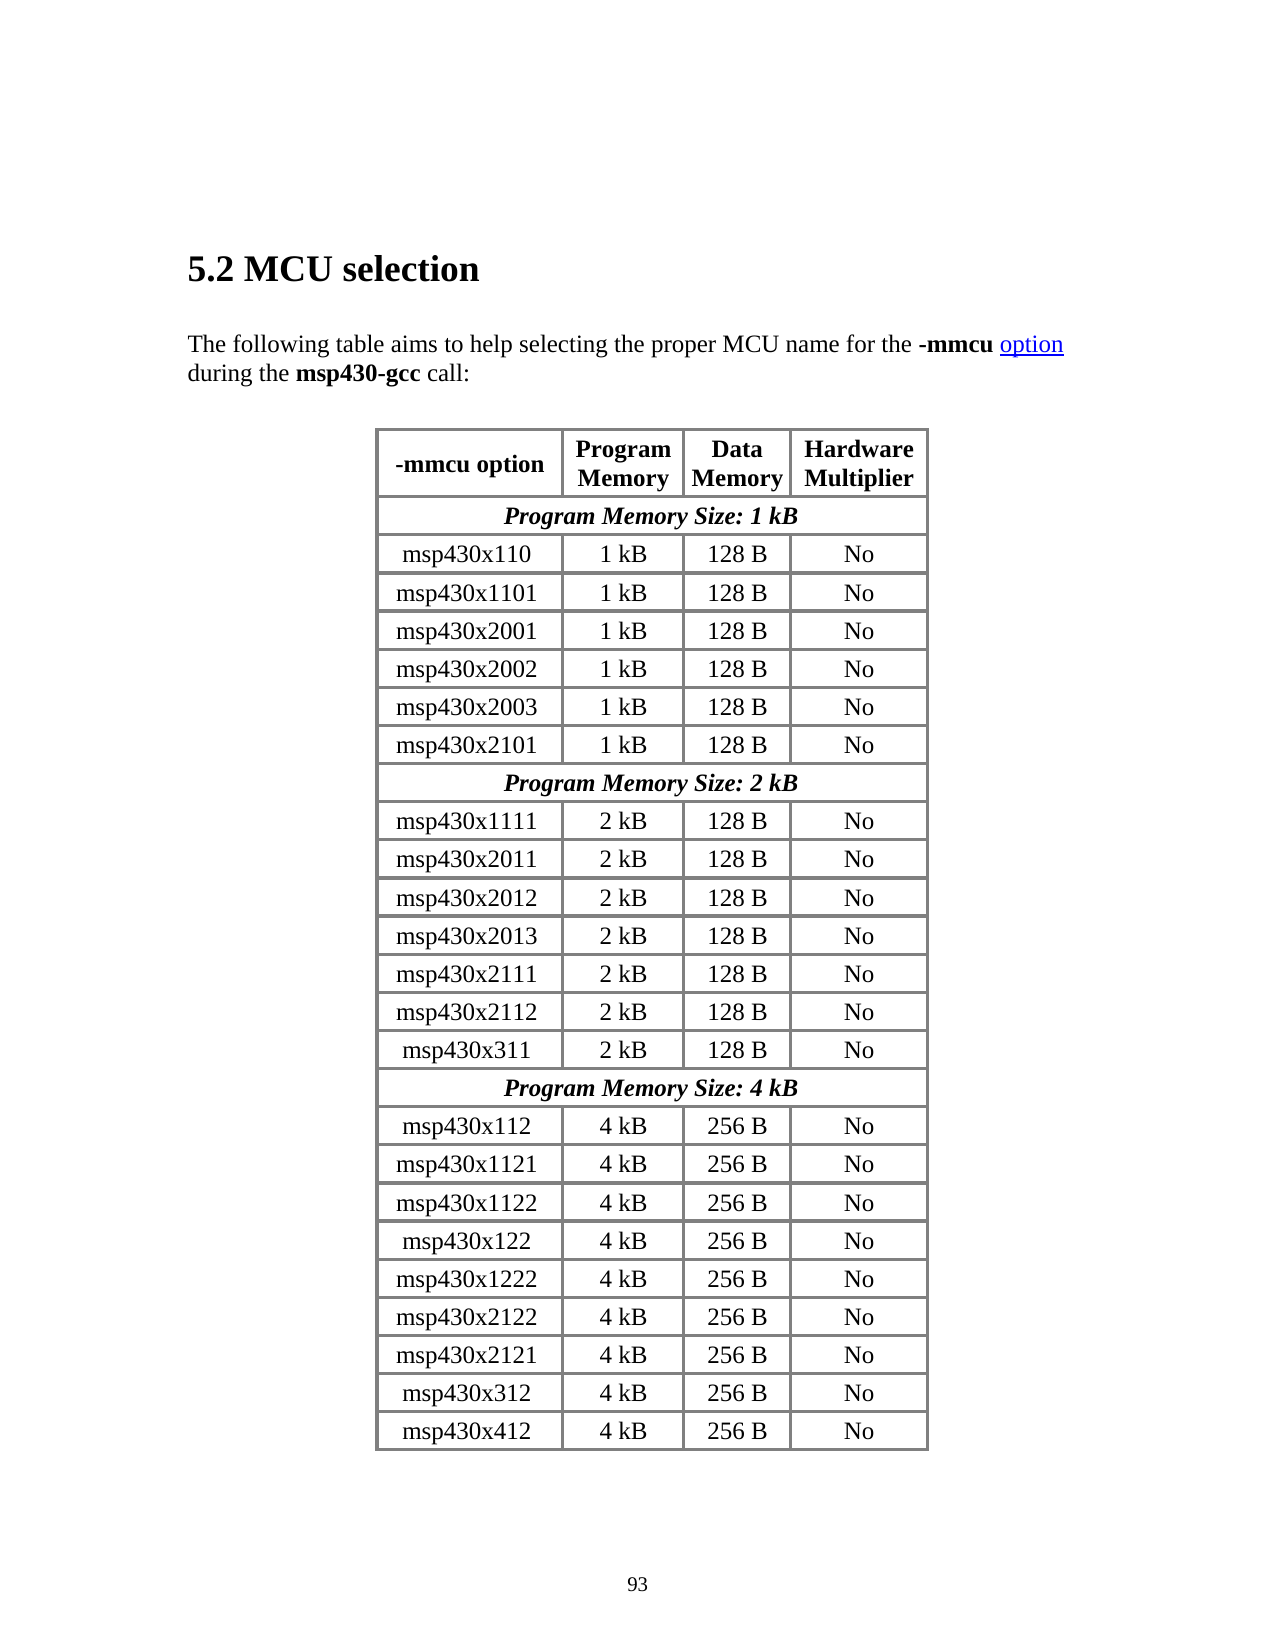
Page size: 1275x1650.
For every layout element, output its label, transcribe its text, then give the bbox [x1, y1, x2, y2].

table_cell msp430x112 [379, 1108, 561, 1143]
table_cell 1 kB [564, 575, 682, 609]
table_cell 2 kB [564, 803, 682, 838]
table_header Program Memory [564, 431, 682, 495]
table_cell msp430x2122 [379, 1299, 561, 1334]
table_cell 128 B [685, 575, 789, 609]
table_cell No [792, 918, 926, 952]
table_cell msp430x311 [379, 1032, 561, 1067]
table_cell No [792, 1108, 926, 1143]
table_cell 128 B [685, 803, 789, 838]
table_cell 1 kB [564, 536, 682, 571]
table_header -mmcu option [379, 431, 561, 495]
table_cell 128 B [685, 613, 789, 647]
table_cell No [792, 1413, 926, 1448]
table_cell msp430x2002 [379, 651, 561, 686]
table_cell 4 kB [564, 1108, 682, 1143]
table_cell 4 kB [564, 1413, 682, 1448]
table_cell No [792, 1375, 926, 1410]
table_cell No [792, 613, 926, 647]
table_cell msp430x2001 [379, 613, 561, 647]
table_cell No [792, 651, 926, 686]
table_cell msp430x2011 [379, 841, 561, 876]
table_cell 128 B [685, 727, 789, 762]
table_cell msp430x2111 [379, 956, 561, 991]
table_cell msp430x1101 [379, 575, 561, 609]
table_cell Program Memory Size: 4 kB [379, 1070, 926, 1105]
table_cell 128 B [685, 1032, 789, 1067]
table_cell No [792, 1223, 926, 1257]
table_cell 1 kB [564, 613, 682, 647]
table_cell 256 B [685, 1223, 789, 1257]
table_cell Program Memory Size: 1 kB [379, 498, 926, 533]
table_cell 256 B [685, 1375, 789, 1410]
table_cell 4 kB [564, 1375, 682, 1410]
table_cell 128 B [685, 918, 789, 952]
table_cell msp430x2003 [379, 689, 561, 724]
table_cell 4 kB [564, 1185, 682, 1219]
table_cell 1 kB [564, 689, 682, 724]
table_cell 1 kB [564, 651, 682, 686]
table_cell msp430x1122 [379, 1185, 561, 1219]
table_cell msp430x1111 [379, 803, 561, 838]
table_cell msp430x2112 [379, 994, 561, 1029]
table_cell No [792, 803, 926, 838]
table_cell No [792, 1185, 926, 1219]
table_cell 256 B [685, 1108, 789, 1143]
table_cell 128 B [685, 689, 789, 724]
table_cell No [792, 1337, 926, 1372]
table_cell 2 kB [564, 956, 682, 991]
text 5.2 MCU selection [187, 247, 1088, 290]
table_cell 4 kB [564, 1261, 682, 1296]
table_cell Program Memory Size: 2 kB [379, 765, 926, 800]
table_cell 2 kB [564, 994, 682, 1029]
table_cell No [792, 1261, 926, 1296]
table_cell 256 B [685, 1261, 789, 1296]
table_cell 128 B [685, 956, 789, 991]
table_cell 2 kB [564, 1032, 682, 1067]
table_cell 128 B [685, 841, 789, 876]
table_cell No [792, 575, 926, 609]
table_header Hardware Multiplier [792, 431, 926, 495]
table_cell 2 kB [564, 841, 682, 876]
table_cell msp430x2013 [379, 918, 561, 952]
table_cell 2 kB [564, 918, 682, 952]
table_cell msp430x412 [379, 1413, 561, 1448]
table_header Data Memory [685, 431, 789, 495]
table_cell msp430x1121 [379, 1146, 561, 1181]
table_cell No [792, 689, 926, 724]
table_cell 4 kB [564, 1337, 682, 1372]
table_cell No [792, 536, 926, 571]
table_cell No [792, 841, 926, 876]
table_cell msp430x1222 [379, 1261, 561, 1296]
table_cell 128 B [685, 536, 789, 571]
table_cell No [792, 956, 926, 991]
table_cell msp430x122 [379, 1223, 561, 1257]
table_cell msp430x312 [379, 1375, 561, 1410]
table_cell No [792, 1299, 926, 1334]
table_cell 4 kB [564, 1299, 682, 1334]
table_cell 256 B [685, 1299, 789, 1334]
table_cell No [792, 1146, 926, 1181]
table_cell No [792, 727, 926, 762]
table_cell 256 B [685, 1337, 789, 1372]
table_cell No [792, 994, 926, 1029]
table_cell 1 kB [564, 727, 682, 762]
table_cell No [792, 1032, 926, 1067]
table_cell msp430x2101 [379, 727, 561, 762]
table_cell 128 B [685, 651, 789, 686]
table_cell 256 B [685, 1413, 789, 1448]
text The following table aims to help selecting the proper MCU name for the -mmcu option during the msp430-gcc call: [187, 329, 1088, 416]
table_cell 4 kB [564, 1146, 682, 1181]
table_cell 128 B [685, 880, 789, 914]
table_cell 256 B [685, 1185, 789, 1219]
table_cell 128 B [685, 994, 789, 1029]
table_cell 256 B [685, 1146, 789, 1181]
table_cell msp430x2121 [379, 1337, 561, 1372]
table_cell msp430x2012 [379, 880, 561, 914]
table_cell msp430x110 [379, 536, 561, 571]
table_cell 2 kB [564, 880, 682, 914]
table_cell No [792, 880, 926, 914]
table_cell 4 kB [564, 1223, 682, 1257]
